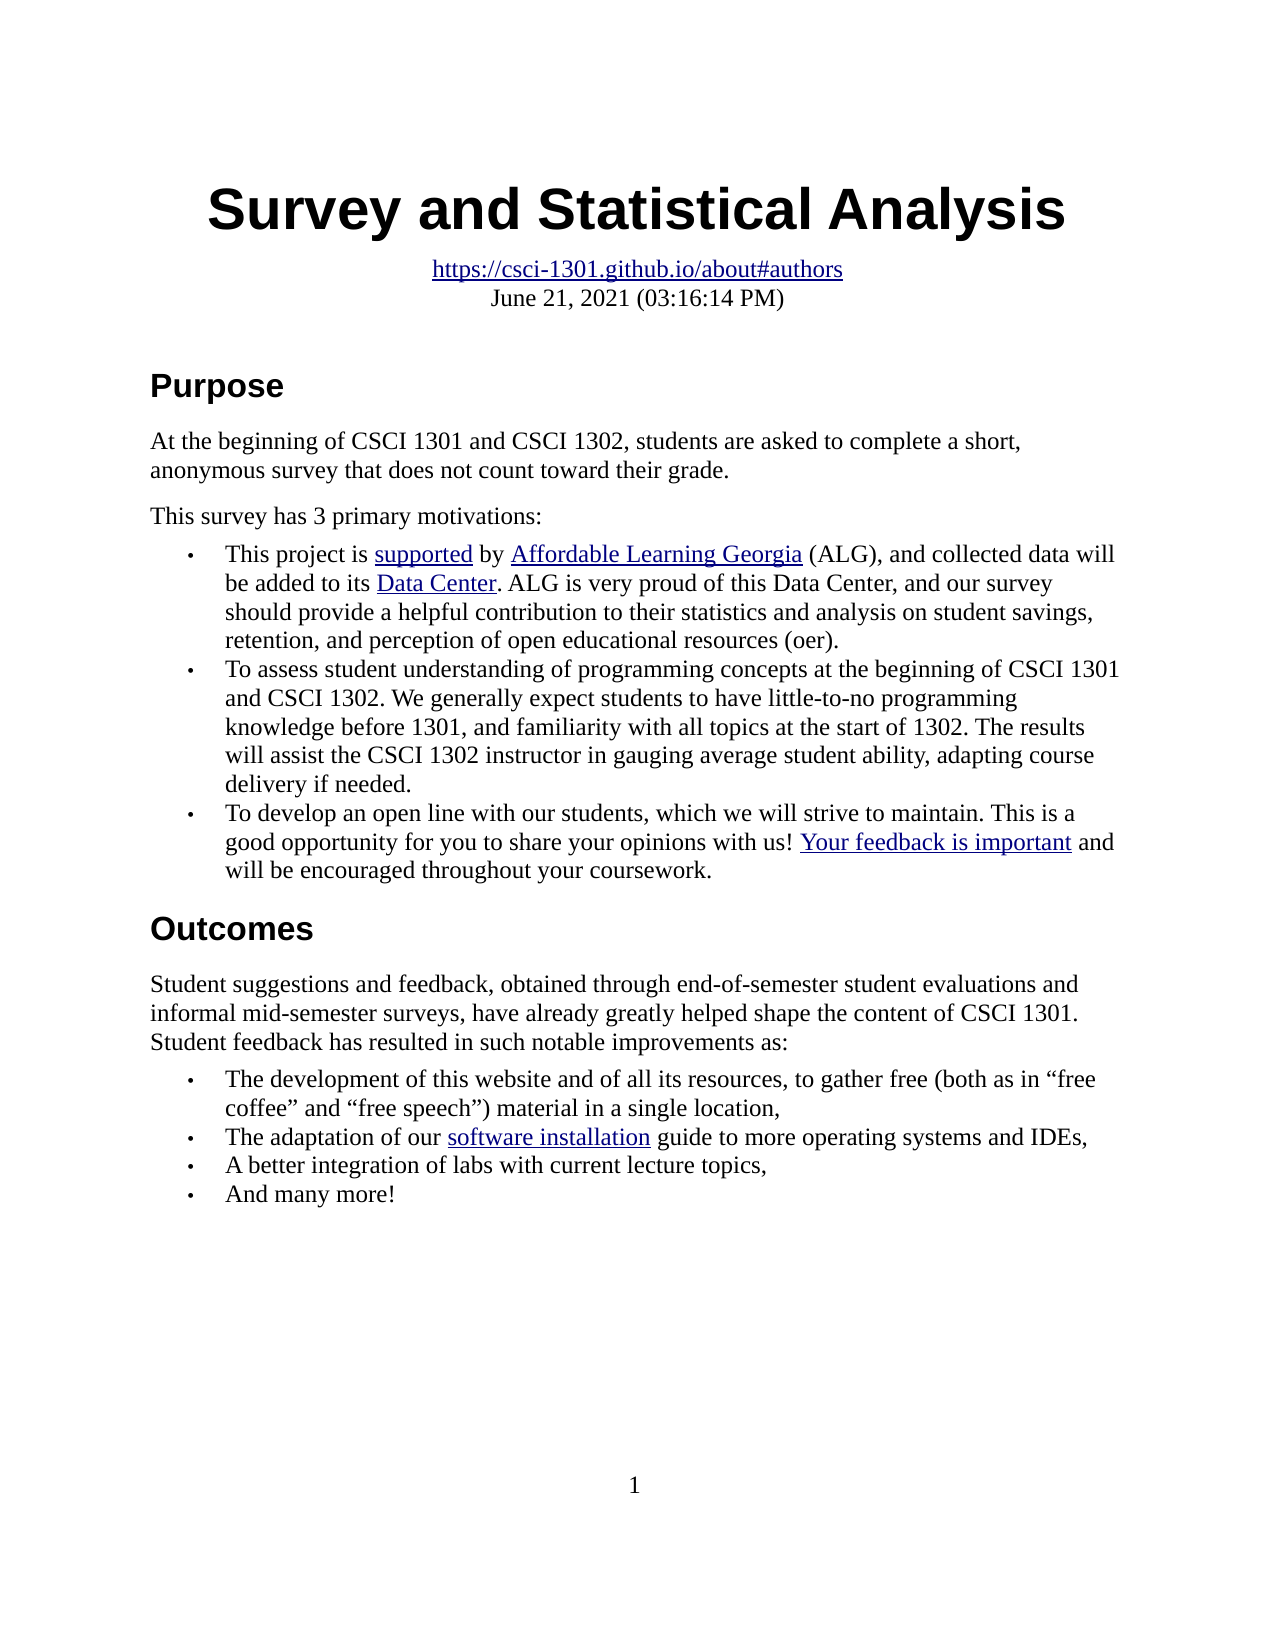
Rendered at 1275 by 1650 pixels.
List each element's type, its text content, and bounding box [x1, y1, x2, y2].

text June 21, 2021 (03:16:14 PM) [150, 283, 1125, 312]
subtitle Purpose [150, 366, 1125, 404]
list This project is supported by Affordable Learning Georgia (ALG), and collected data will be added to its Data Center. ALG is very proud of this Data Center, and our survey should provide a helpful contribution to their statistics and analysis on student savings, retention, and perception of open educational resources (oer). [187, 539, 1125, 654]
text This survey has 3 primary motivations: [150, 501, 1125, 530]
list A better integration of labs with current lecture topics, [187, 1151, 1125, 1179]
list And many more! [187, 1179, 1125, 1208]
subtitle Outcomes [150, 909, 1125, 948]
text At the beginning of CSCI 1301 and CSCI 1302, students are asked to complete a short, anonymous survey that does not count toward their grade. [150, 426, 1125, 483]
list To assess student understanding of programming concepts at the beginning of CSCI 1301 and CSCI 1302. We generally expect students to have little-to-no programming knowledge before 1301, and familiarity with all topics at the start of 1302. The results will assist the CSCI 1302 instructor in gauging average student ability, adapting course delivery if needed. [187, 654, 1125, 798]
title Survey and Statistical Analysis [150, 175, 1125, 242]
list The adaptation of our software installation guide to more operating systems and IDEs, [187, 1122, 1125, 1151]
list To develop an open line with our students, which we will strive to maintain. This is a good opportunity for you to share your opinions with us! Your feedback is important and will be encouraged throughout your coursework. [187, 798, 1125, 884]
text Student suggestions and feedback, obtained through end-of-semester student evaluations and informal mid-semester surveys, have already greatly helped shape the content of CSCI 1301. Student feedback has resulted in such notable improvements as: [150, 969, 1125, 1055]
text https://csci-1301.github.io/about#authors [150, 254, 1125, 283]
list The development of this website and of all its resources, to gather free (both as in “free coffee” and “free speech”) material in a single location, [187, 1064, 1125, 1122]
